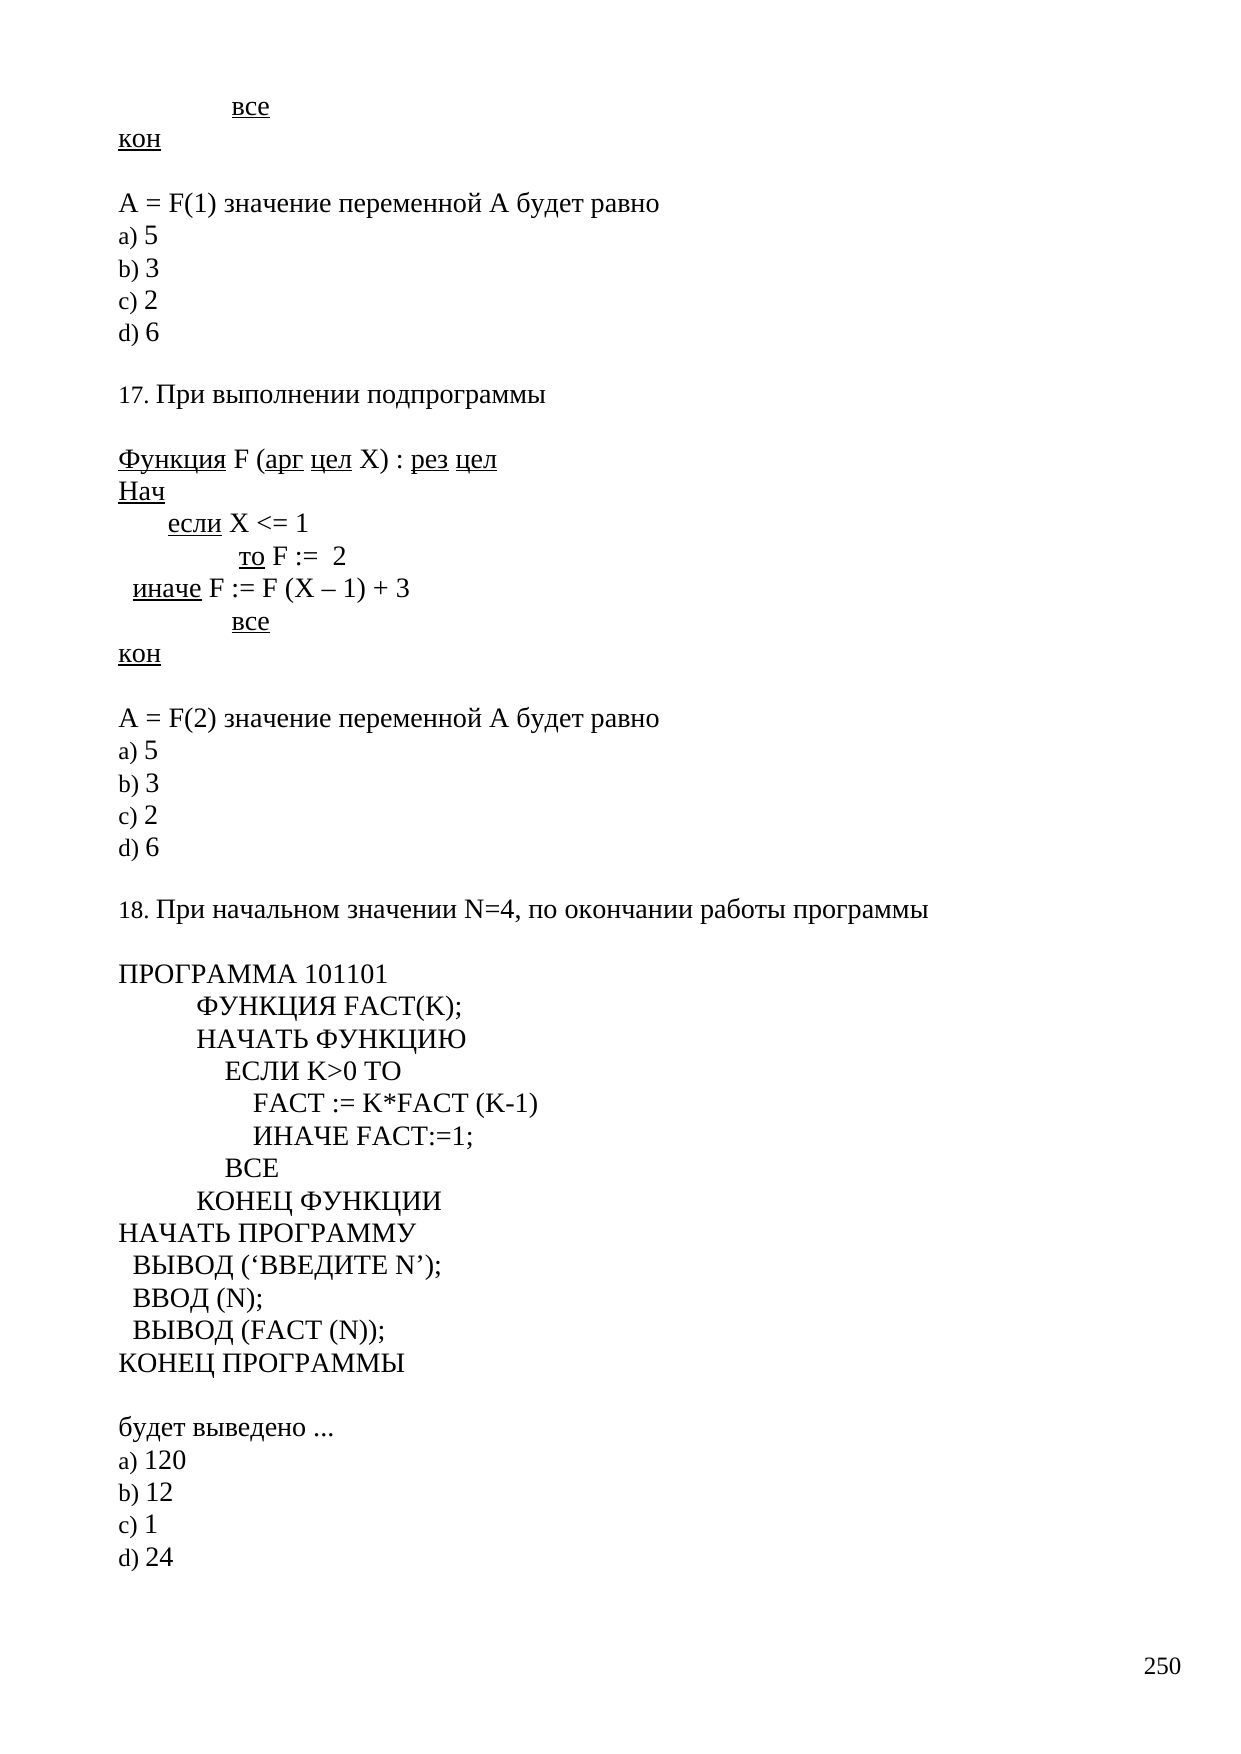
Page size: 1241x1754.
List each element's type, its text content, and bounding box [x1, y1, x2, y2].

text 18. При начальном значении N=4, по окончании работы программы ПРОГРАММА 101101 ФУНКЦИЯ FACT(K); НАЧАТЬ ФУНКЦИЮ ЕСЛИ K>0 ТО FACT := K*FACT (K-1) ИНАЧЕ FACT:=1; ВСЕ КОНЕЦ ФУНКЦИИ НАЧАТЬ ПРОГРАММУ ВЫВОД (‘ВВЕДИТЕ N’); ВВОД (N); ВЫВОД (FACT (N)); КОНЕЦ ПРОГРАММЫ будет выведено ... a) 120 b) 12 c) 1 d) 24 [118, 892, 1181, 1572]
text 17. При выполнении подпрограммы Функция F (арг цел X) : рез цел Нач если X <= 1 то F := 2 иначе F := F (X – 1) + 3 все кон А = F(2) значение переменной А будет равно a) 5 b) 3 c) 2 d) 6 [118, 377, 1181, 863]
text все кон А = F(1) значение переменной А будет равно a) 5 b) 3 c) 2 d) 6 [118, 89, 1181, 348]
